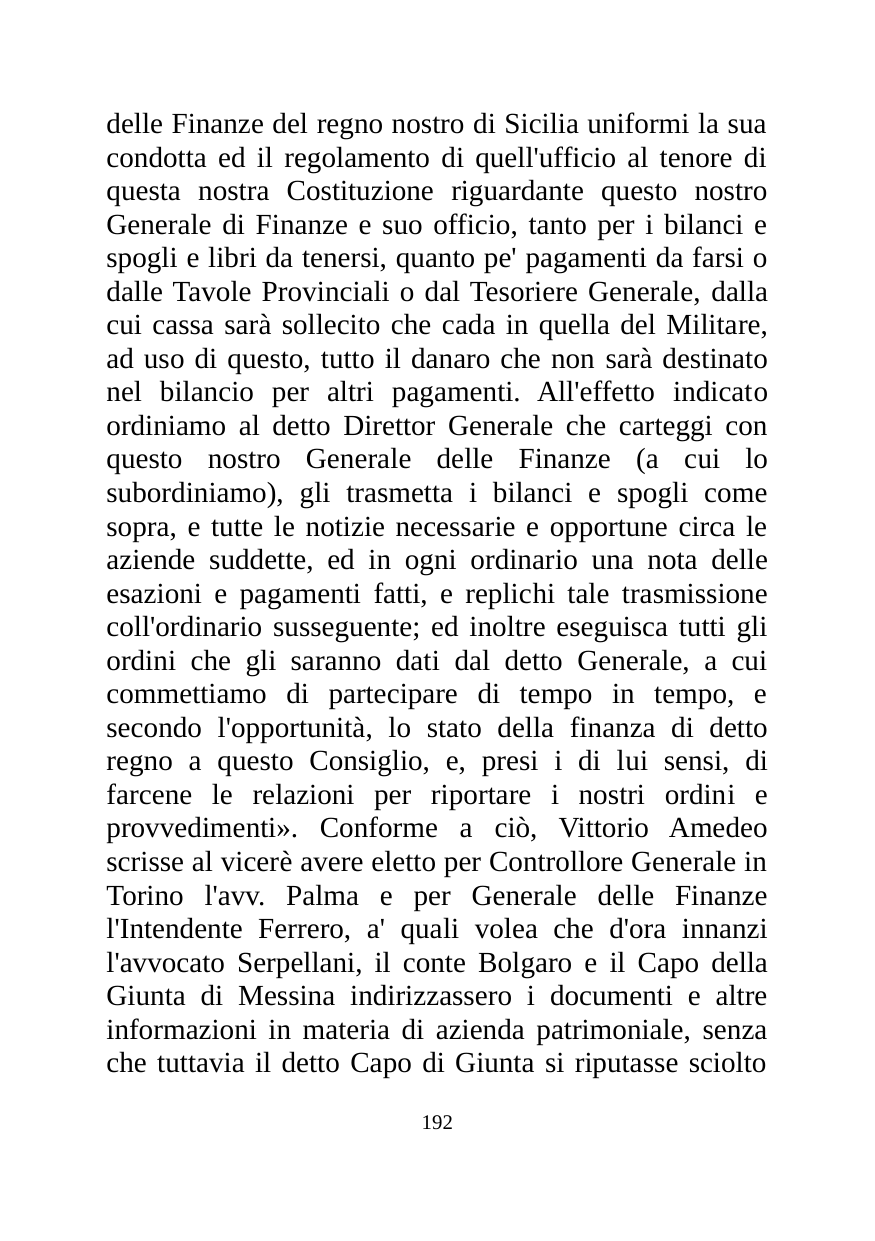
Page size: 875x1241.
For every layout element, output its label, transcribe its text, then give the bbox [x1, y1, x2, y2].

text delle Finanze del regno nostro di Sicilia uniformi la sua condotta ed il regolamento di quell'ufficio al tenore di questa nostra Costituzione riguardante questo nostro Generale di Finanze e suo officio, tanto per i bilanci e spogli e libri da tenersi, quanto pe' pagamenti da farsi o dalle Tavole Provinciali o dal Tesoriere Generale, dalla cui cassa sarà sollecito che cada in quella del Militare, ad uso di questo, tutto il danaro che non sarà destinato nel bilancio per altri pagamenti. All'effetto indicato ordiniamo al detto Direttor Generale che carteggi con questo nostro Generale delle Finanze (a cui lo subordiniamo), gli trasmetta i bilanci e spogli come sopra, e tutte le notizie necessarie e opportune circa le aziende suddette, ed in ogni ordinario una nota delle esazioni e pagamenti fatti, e replichi tale trasmissione coll'ordinario susseguente; ed inoltre eseguisca tutti gli ordini che gli saranno dati dal detto Generale, a cui commettiamo di partecipare di tempo in tempo, e secondo l'opportunità, lo stato della finanza di detto regno a questo Consiglio, e, presi i di lui sensi, di farcene le relazioni per riportare i nostri ordini e provvedimenti». Conforme a ciò, Vittorio Amedeo scrisse al vicerè avere eletto per Controllore Generale in Torino l'avv. Palma e per Generale delle Finanze l'Intendente Ferrero, a' quali volea che d'ora innanzi l'avvocato Serpellani, il conte Bolgaro e il Capo della Giunta di Messina indirizzassero i documenti e altre informazioni in materia di azienda patrimoniale, senza che tuttavia il detto Capo di Giunta si riputasse sciolto [106, 106, 768, 1079]
